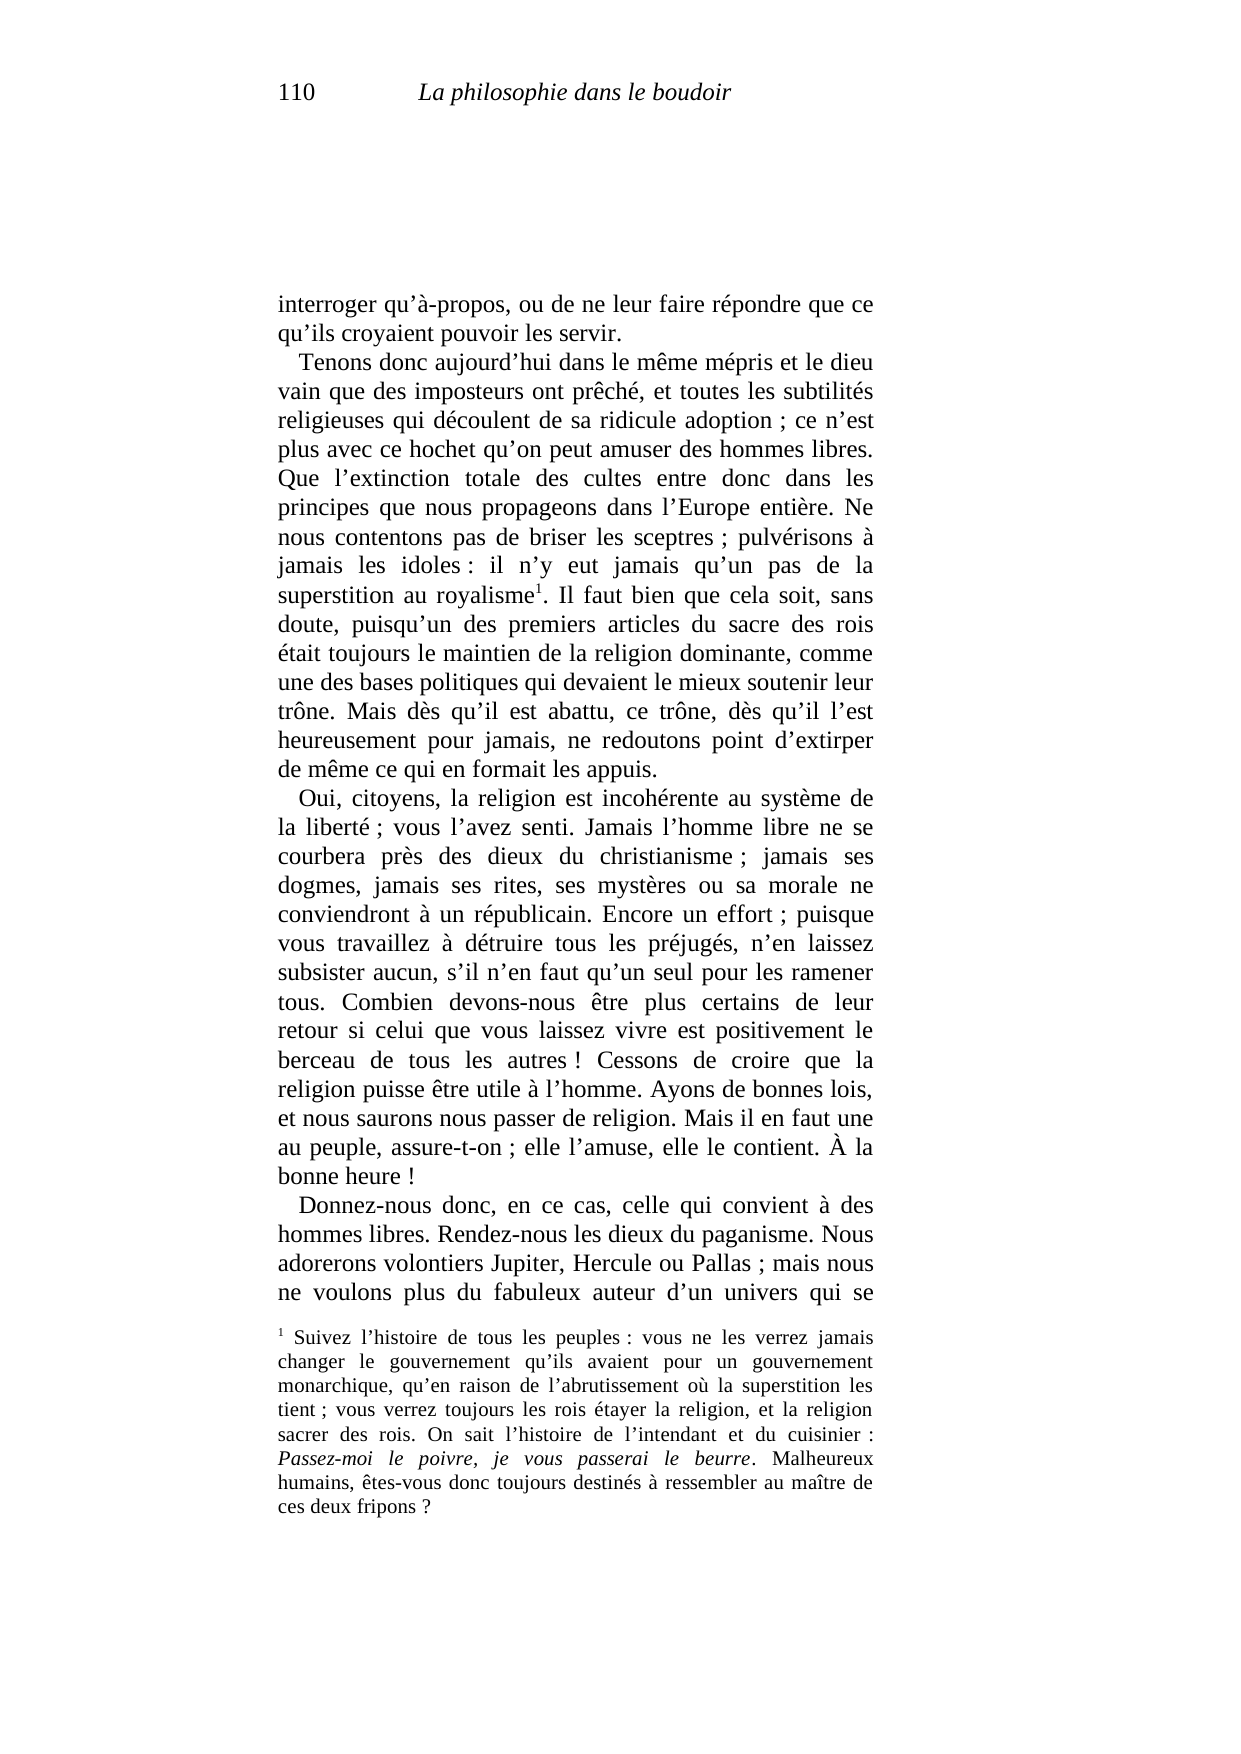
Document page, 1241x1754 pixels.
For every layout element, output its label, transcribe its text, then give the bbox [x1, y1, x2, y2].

text Donnez-nous donc, en ce cas, celle qui convient à des hommes libres. Rendez-nous les dieux du paganisme. Nous adorerons volontiers Jupiter, Hercule ou Pallas ; mais nous ne voulons plus du fabuleux auteur d’un univers qui se [278, 1190, 874, 1306]
text Tenons donc aujourd’hui dans le même mépris et le dieu vain que des imposteurs ont prêché, et toutes les subtilités religieuses qui découlent de sa ridicule adoption ; ce n’est plus avec ce hochet qu’on peut amuser des hommes libres. Que l’extinction totale des cultes entre donc dans les principes que nous propageons dans l’Europe entière. Ne nous contentons pas de briser les sceptres ; pulvérisons à jamais les idoles : il n’y eut jamais qu’un pas de la superstition au royalisme. Il faut bien que cela soit, sans doute, puisqu’un des premiers articles du sacre des rois était toujours le maintien de la religion dominante, comme une des bases politiques qui devaient le mieux soutenir leur trône. Mais dès qu’il est abattu, ce trône, dès qu’il l’est heureusement pour jamais, ne redoutons point d’extirper de même ce qui en formait les appuis. [278, 347, 874, 783]
text Suivez l’histoire de tous les peuples : vous ne les verrez jamais changer le gouvernement qu’ils avaient pour un gouvernement monarchique, qu’en raison de l’abrutissement où la superstition les tient ; vous verrez toujours les rois étayer la religion, et la religion sacrer des rois. On sait l’histoire de l’intendant et du cuisinier : Passez-moi le poivre, je vous passerai le beurre. Malheureux humains, êtes-vous donc toujours destinés à ressembler au maître de ces deux fripons ? [278, 1325, 874, 1518]
text interroger qu’à-propos, ou de ne leur faire répondre que ce qu’ils croyaient pouvoir les servir. [278, 289, 874, 347]
text Oui, citoyens, la religion est incohérente au système de la liberté ; vous l’avez senti. Jamais l’homme libre ne se courbera près des dieux du christianisme ; jamais ses dogmes, jamais ses rites, ses mystères ou sa morale ne conviendront à un républicain. Encore un effort ; puisque vous travaillez à détruire tous les préjugés, n’en laissez subsister aucun, s’il n’en faut qu’un seul pour les ramener tous. Combien devons-nous être plus certains de leur retour si celui que vous laissez vivre est positivement le berceau de tous les autres ! Cessons de croire que la religion puisse être utile à l’homme. Ayons de bonnes lois, et nous saurons nous passer de religion. Mais il en faut une au peuple, assure-t-on ; elle l’amuse, elle le contient. À la bonne heure ! [278, 783, 874, 1190]
